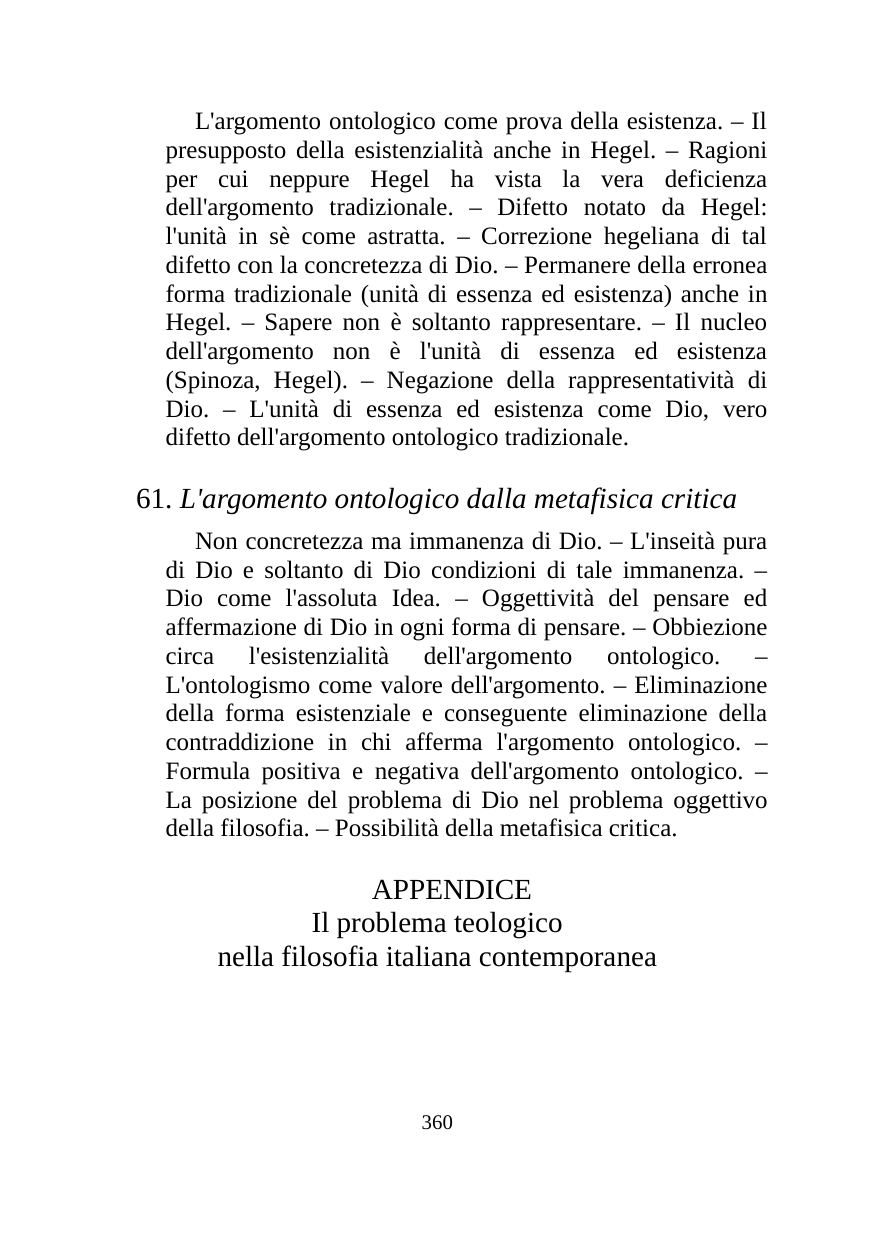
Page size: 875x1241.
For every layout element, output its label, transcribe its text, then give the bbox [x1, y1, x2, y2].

text 61. L'argomento ontologico dalla metafisica critica [106, 481, 768, 514]
text L'argomento ontologico come prova della esistenza. – Il presupposto della esistenzialità anche in Hegel. – Ragioni per cui neppure Hegel ha vista la vera deficienza dell'argomento tradizionale. – Difetto notato da Hegel: l'unità in sè come astratta. – Correzione hegeliana di tal difetto con la concretezza di Dio. – Permanere della erronea forma tradizionale (unità di essenza ed esistenza) anche in Hegel. – Sapere non è soltanto rappresentare. – Il nucleo dell'argomento non è l'unità di essenza ed esistenza (Spinoza, Hegel). – Negazione della rappresentatività di Dio. – L'unità di essenza ed esistenza come Dio, vero difetto dell'argomento ontologico tradizionale. [165, 106, 768, 451]
text APPENDICE Il problema teologico nella filosofia italiana contemporanea [106, 872, 768, 972]
text Non concretezza ma immanenza di Dio. – L'inseità pura di Dio e soltanto di Dio condizioni di tale immanenza. – Dio come l'assoluta Idea. – Oggettività del pensare ed affermazione di Dio in ogni forma di pensare. – Obbiezione circa l'esistenzialità dell'argomento ontologico. – L'ontologismo come valore dell'argomento. – Eliminazione della forma esistenziale e conseguente eliminazione della contraddizione in chi afferma l'argomento ontologico. – Formula positiva e negativa dell'argomento ontologico. – La posizione del problema di Dio nel problema oggettivo della filosofia. – Possibilità della metafisica critica. [165, 526, 768, 842]
